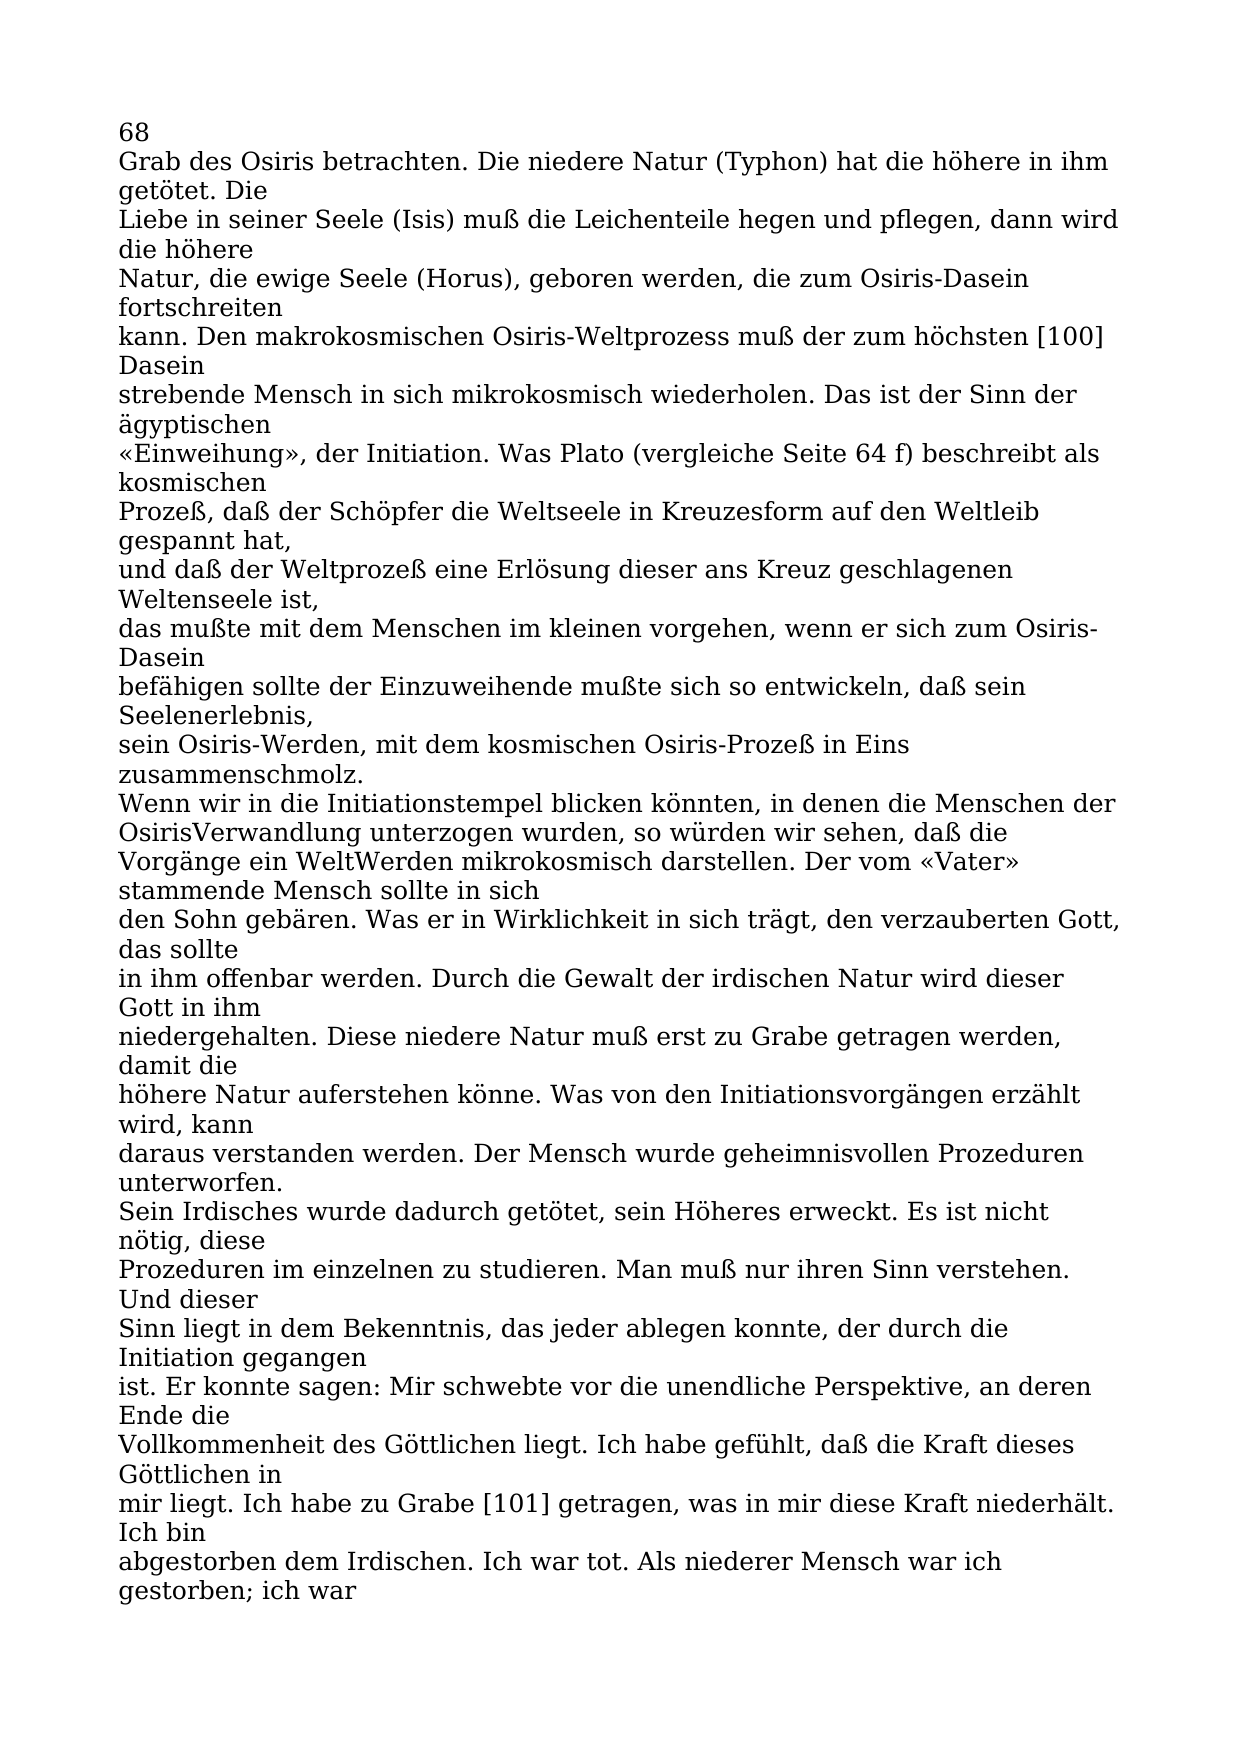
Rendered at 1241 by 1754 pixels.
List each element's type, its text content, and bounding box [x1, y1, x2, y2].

text in ihm offenbar werden. Durch die Gewalt der irdischen Natur wird dieser Gott in ihm [118, 964, 1122, 1022]
text Grab des Osiris betrachten. Die niedere Natur (Typhon) hat die höhere in ihm getötet. Die [118, 147, 1122, 206]
text Prozeduren im einzelnen zu studieren. Man muß nur ihren Sinn verstehen. Und dieser [118, 1256, 1122, 1314]
text abgestorben dem Irdischen. Ich war tot. Als niederer Mensch war ich gestorben; ich war [118, 1547, 1122, 1606]
text «Einweihung», der Initiation. Was Plato (vergleiche Seite 64 f) beschreibt als kosmischen [118, 439, 1122, 497]
text Sinn liegt in dem Bekenntnis, das jeder ablegen konnte, der durch die Initiation gegangen [118, 1314, 1122, 1372]
text daraus verstanden werden. Der Mensch wurde geheimnisvollen Prozeduren unterworfen. [118, 1139, 1122, 1197]
text Vollkommenheit des Göttlichen liegt. Ich habe gefühlt, daß die Kraft dieses Göttlichen in [118, 1431, 1122, 1489]
text befähigen sollte der Einzuweihende mußte sich so entwickeln, daß sein Seelenerlebnis, [118, 672, 1122, 731]
text niedergehalten. Diese niedere Natur muß erst zu Grabe getragen werden, damit die [118, 1022, 1122, 1081]
text mir liegt. Ich habe zu Grabe [101] getragen, was in mir diese Kraft niederhält. Ich bin [118, 1489, 1122, 1547]
text und daß der Weltprozeß eine Erlösung dieser ans Kreuz geschlagenen Weltenseele ist, [118, 556, 1122, 614]
text 68 [118, 118, 1122, 147]
text kann. Den makrokosmischen Osiris-Weltprozess muß der zum höchsten [100] Dasein [118, 322, 1122, 381]
text den Sohn gebären. Was er in Wirklichkeit in sich trägt, den verzauberten Gott, das sollte [118, 906, 1122, 964]
text sein Osiris-Werden, mit dem kosmischen Osiris-Prozeß in Eins zusammenschmolz. [118, 731, 1122, 789]
text Wenn wir in die Initiationstempel blicken könnten, in denen die Menschen der OsirisVerwandlung unterzogen wurden, so würden wir sehen, daß die Vorgänge ein WeltWerden mikrokosmisch darstellen. Der vom «Vater» stammende Mensch sollte in sich [118, 789, 1122, 906]
text Prozeß, daß der Schöpfer die Weltseele in Kreuzesform auf den Weltleib gespannt hat, [118, 497, 1122, 556]
text Sein Irdisches wurde dadurch getötet, sein Höheres erweckt. Es ist nicht nötig, diese [118, 1197, 1122, 1256]
text strebende Mensch in sich mikrokosmisch wiederholen. Das ist der Sinn der ägyptischen [118, 381, 1122, 439]
text Liebe in seiner Seele (Isis) muß die Leichenteile hegen und pflegen, dann wird die höhere [118, 206, 1122, 264]
text höhere Natur auferstehen könne. Was von den Initiationsvorgängen erzählt wird, kann [118, 1081, 1122, 1139]
text das mußte mit dem Menschen im kleinen vorgehen, wenn er sich zum Osiris-Dasein [118, 614, 1122, 672]
text ist. Er konnte sagen: Mir schwebte vor die unendliche Perspektive, an deren Ende die [118, 1372, 1122, 1431]
text Natur, die ewige Seele (Horus), geboren werden, die zum Osiris-Dasein fortschreiten [118, 264, 1122, 322]
